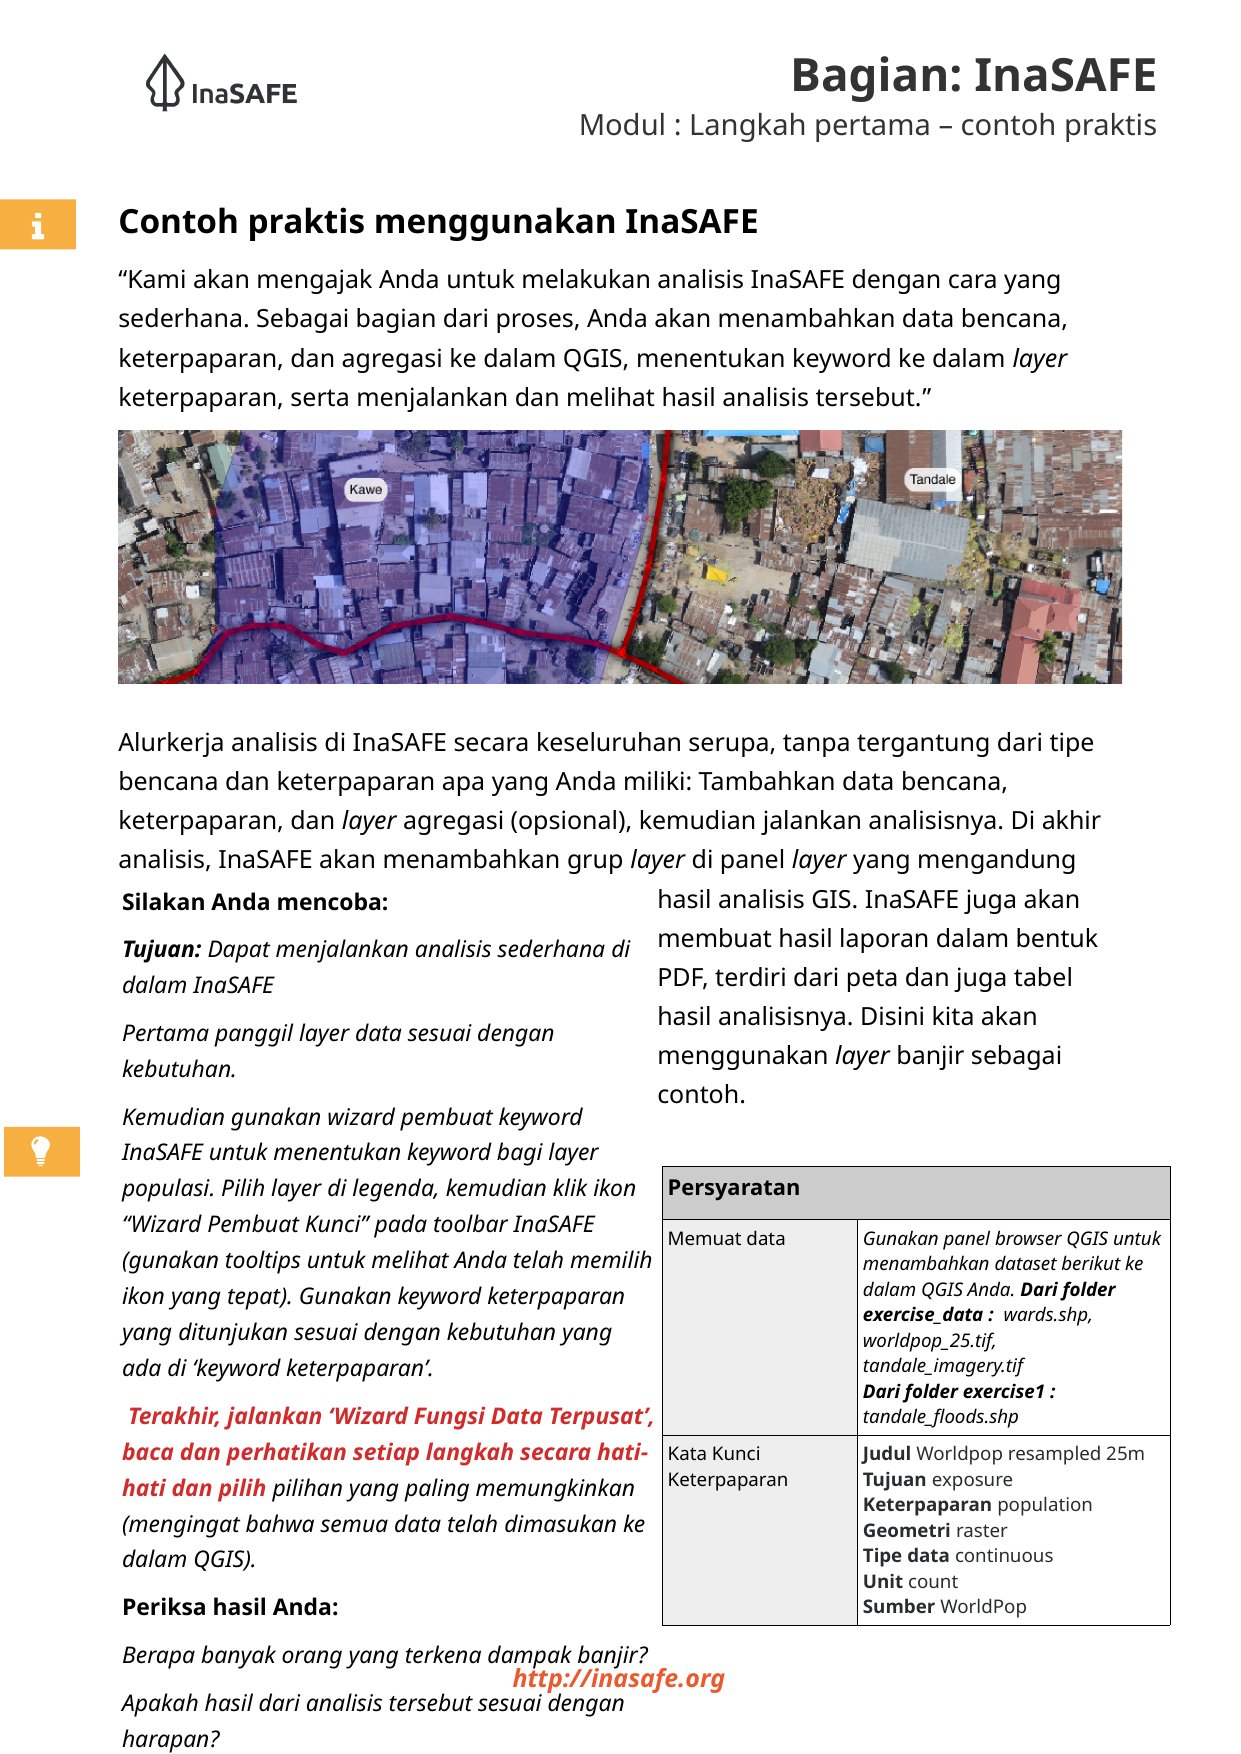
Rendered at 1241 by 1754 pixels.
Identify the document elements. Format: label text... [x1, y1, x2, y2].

picture [126, 35, 322, 131]
table_cell Gunakan panel browser QGIS untuk menambahkan dataset berikut ke dalam QGIS Anda. Dari folder exercise_data : wards.shp, worldpop_25.tif, tandale_imagery.tif Dari folder exercise1 : tandale_floods.shp [858, 1220, 1170, 1435]
subtitle Contoh praktis menggunakan InaSAFE [118, 198, 1122, 243]
text “Kami akan mengajak Anda untuk melakukan analisis InaSAFE dengan cara yang sederhana. Sebagai bagian dari proses, Anda akan menambahkan data bencana, keterpaparan, dan agregasi ke dalam QGIS, menentukan keyword ke dalam layer keterpaparan, serta menjalankan dan melihat hasil analisis tersebut.” [118, 262, 1122, 413]
text Alurkerja analisis di InaSAFE secara keseluruhan serupa, tanpa tergantung dari tipe bencana dan keterpaparan apa yang Anda miliki: Tambahkan data bencana, keterpaparan, dan layer agregasi (opsional), kemudian jalankan analisisnya. Di akhir analisis, InaSAFE akan menambahkan grup layer di panel layer yang mengandung hasil analisis GIS. InaSAFE juga akan membuat hasil laporan dalam bentuk PDF, terdiri dari peta dan juga tabel hasil analisisnya. Disini kita akan menggunakan layer banjir sebagai contoh. [118, 724, 1122, 1111]
table_cell Memuat data [663, 1220, 857, 1435]
picture [118, 430, 1123, 684]
table_cell Kata Kunci Keterpaparan [663, 1436, 857, 1625]
table_cell Judul Worldpop resampled 25m Tujuan exposure Keterpaparan population Geometri raster Tipe data continuous Unit count Sumber WorldPop [858, 1436, 1170, 1625]
table_header Persyaratan [663, 1167, 1170, 1219]
